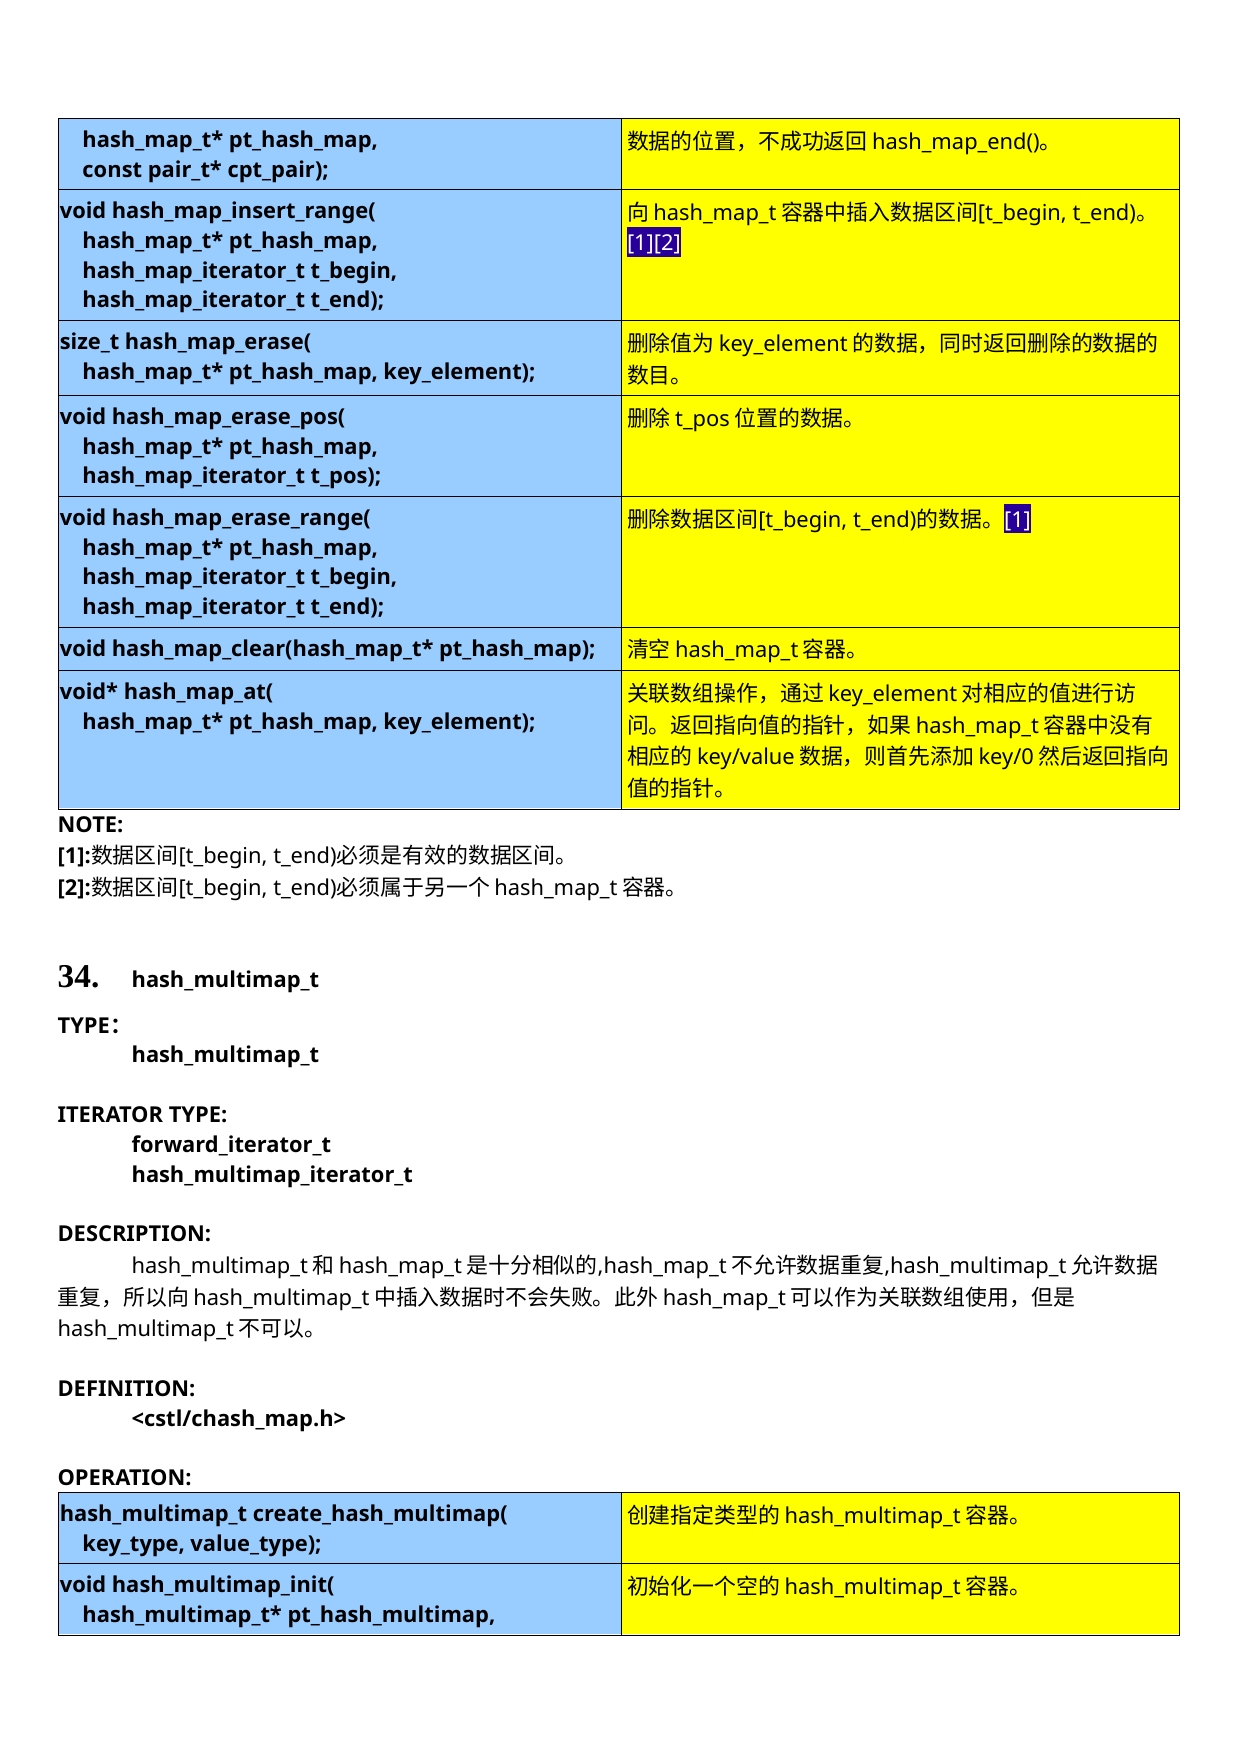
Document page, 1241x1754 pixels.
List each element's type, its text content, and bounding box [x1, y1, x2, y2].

table_cell 删除数据区间[t_begin, t_end)的数据。[1] [622, 497, 1179, 627]
text [1]:数据区间[t_begin, t_end)必须是有效的数据区间。 [57, 838, 1179, 870]
table_cell void hash_map_insert_range( hash_map_t* pt_hash_map, hash_map_iterator_t t_begin, hash_map_iterator_t t_end); [59, 190, 621, 320]
text hash_multimap_t和hash_map_t是十分相似的,hash_map_t不允许数据重复,hash_multimap_t允许数据重复，所以向hash_multimap_t中插入数据时不会失败。此外hash_map_t可以作为关联数组使用，但是hash_multimap_t不可以。 [57, 1248, 1179, 1343]
table_cell 关联数组操作，通过key_element对相应的值进行访问。返回指向值的指针，如果hash_map_t容器中没有相应的key/value数据，则首先添加key/0然后返回指向值的指针。 [622, 671, 1179, 808]
table_cell 初始化一个空的hash_multimap_t容器。 [622, 1564, 1179, 1634]
text ITERATOR TYPE: [57, 1099, 1179, 1129]
table_cell void hash_map_clear(hash_map_t* pt_hash_map); [59, 628, 621, 670]
table_cell 数据的位置，不成功返回hash_map_end()。 [622, 119, 1179, 189]
text NOTE: [57, 809, 1179, 838]
text DESCRIPTION: [57, 1218, 1179, 1248]
text TYPE： [57, 1008, 1179, 1039]
text OPERATION: [57, 1462, 1179, 1492]
table_header 创建指定类型的hash_multimap_t容器。 [622, 1493, 1179, 1563]
table_cell 删除值为key_element的数据，同时返回删除的数据的数目。 [622, 321, 1179, 395]
text hash_multimap_t [57, 1039, 1179, 1069]
table_cell 向hash_map_t容器中插入数据区间[t_begin, t_end)。[1][2] [622, 190, 1179, 320]
text <cstl/chash_map.h> [57, 1403, 1179, 1433]
table_cell void hash_map_erase_pos( hash_map_t* pt_hash_map, hash_map_iterator_t t_pos); [59, 396, 621, 496]
table_cell void* hash_map_at( hash_map_t* pt_hash_map, key_element); [59, 671, 621, 808]
text forward_iterator_t [57, 1129, 1179, 1158]
table_header hash_multimap_t create_hash_multimap( key_type, value_type); [59, 1493, 621, 1563]
table_cell 删除t_pos位置的数据。 [622, 396, 1179, 496]
text [2]:数据区间[t_begin, t_end)必须属于另一个hash_map_t容器。 [57, 870, 1179, 902]
table_cell size_t hash_map_erase( hash_map_t* pt_hash_map, key_element); [59, 321, 621, 395]
table_cell hash_map_t* pt_hash_map, const pair_t* cpt_pair); [59, 119, 621, 189]
table_cell 清空hash_map_t容器。 [622, 628, 1179, 670]
text hash_multimap_iterator_t [57, 1158, 1179, 1188]
table_cell void hash_map_erase_range( hash_map_t* pt_hash_map, hash_map_iterator_t t_begin, hash_map_iterator_t t_end); [59, 497, 621, 627]
table_cell void hash_multimap_init( hash_multimap_t* pt_hash_multimap, [59, 1564, 621, 1634]
text DEFINITION: [57, 1373, 1179, 1403]
subtitle hash_multimap_t [57, 957, 1179, 995]
